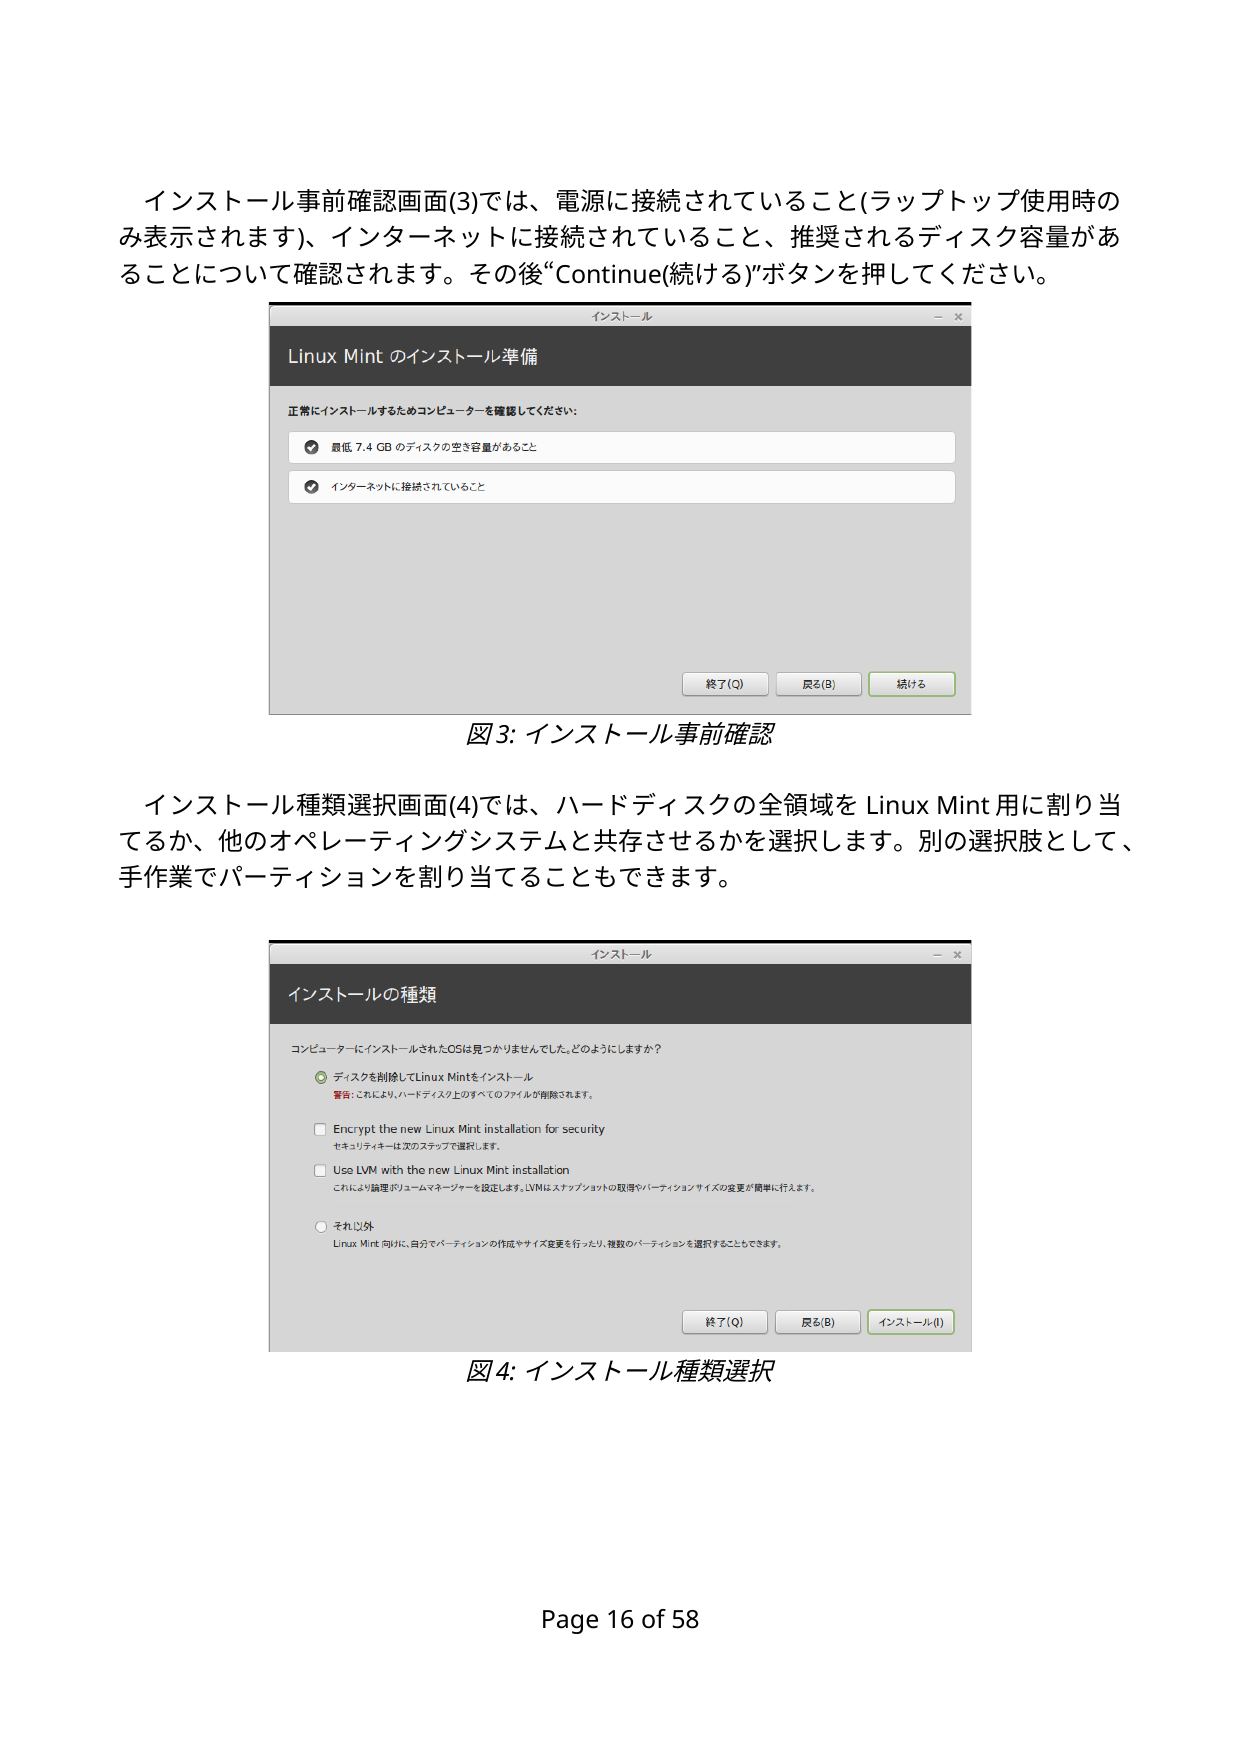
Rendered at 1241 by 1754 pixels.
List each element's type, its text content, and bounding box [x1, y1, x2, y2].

picture [268, 940, 972, 1352]
text インストール種類選択画面(図 4)では、ハードディスクの全領域をLinux Mint用に割り当てるか、他のオペレーティングシステムと共存させるかを選択します。別の選択肢として、手作業でパーティションを割り当てることもできます。 [118, 785, 1122, 894]
text インストール事前確認画面(図 3)では、電源に接続されていること(ラップトップ使用時のみ表示されます)、インターネットに接続されていること、推奨されるディスク容量があることについて確認されます。その後“Continue(続ける)”ボタンを押してください。 [118, 182, 1122, 290]
text 図 3: インストール事前確認 [269, 715, 971, 751]
picture [268, 302, 972, 715]
text 図 4: インストール種類選択 [269, 1352, 971, 1388]
